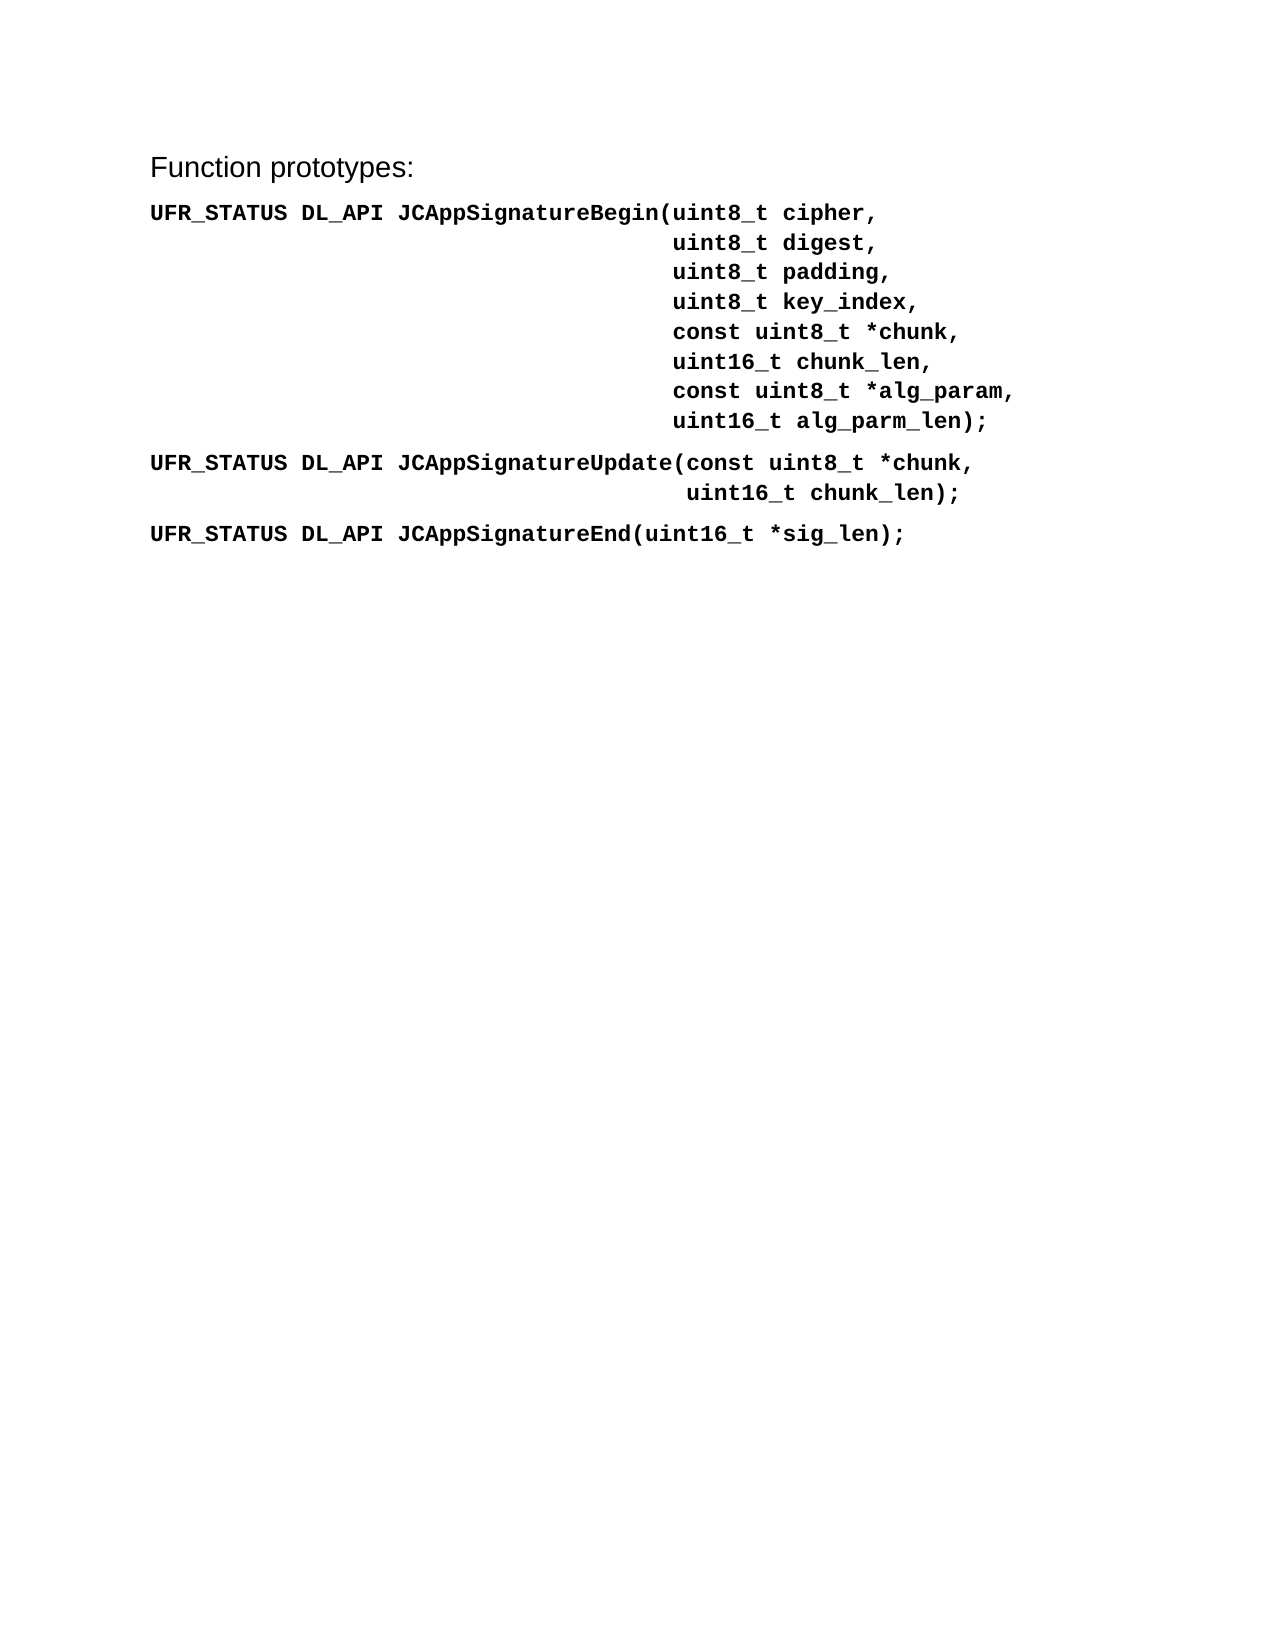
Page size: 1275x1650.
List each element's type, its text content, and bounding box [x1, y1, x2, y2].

text UFR_STATUS DL_API JCAppSignatureBegin(uint8_t cipher, uint8_t digest, uint8_t padding, uint8_t key_index, const uint8_t *chunk, uint16_t chunk_len, const uint8_t *alg_param, uint16_t alg_parm_len); [150, 201, 1125, 436]
text Function prototypes: [150, 150, 1125, 183]
text UFR_STATUS DL_API JCAppSignatureUpdate(const uint8_t *chunk, uint16_t chunk_len); [150, 451, 1125, 507]
text UFR_STATUS DL_API JCAppSignatureEnd(uint16_t *sig_len); [150, 522, 1125, 548]
